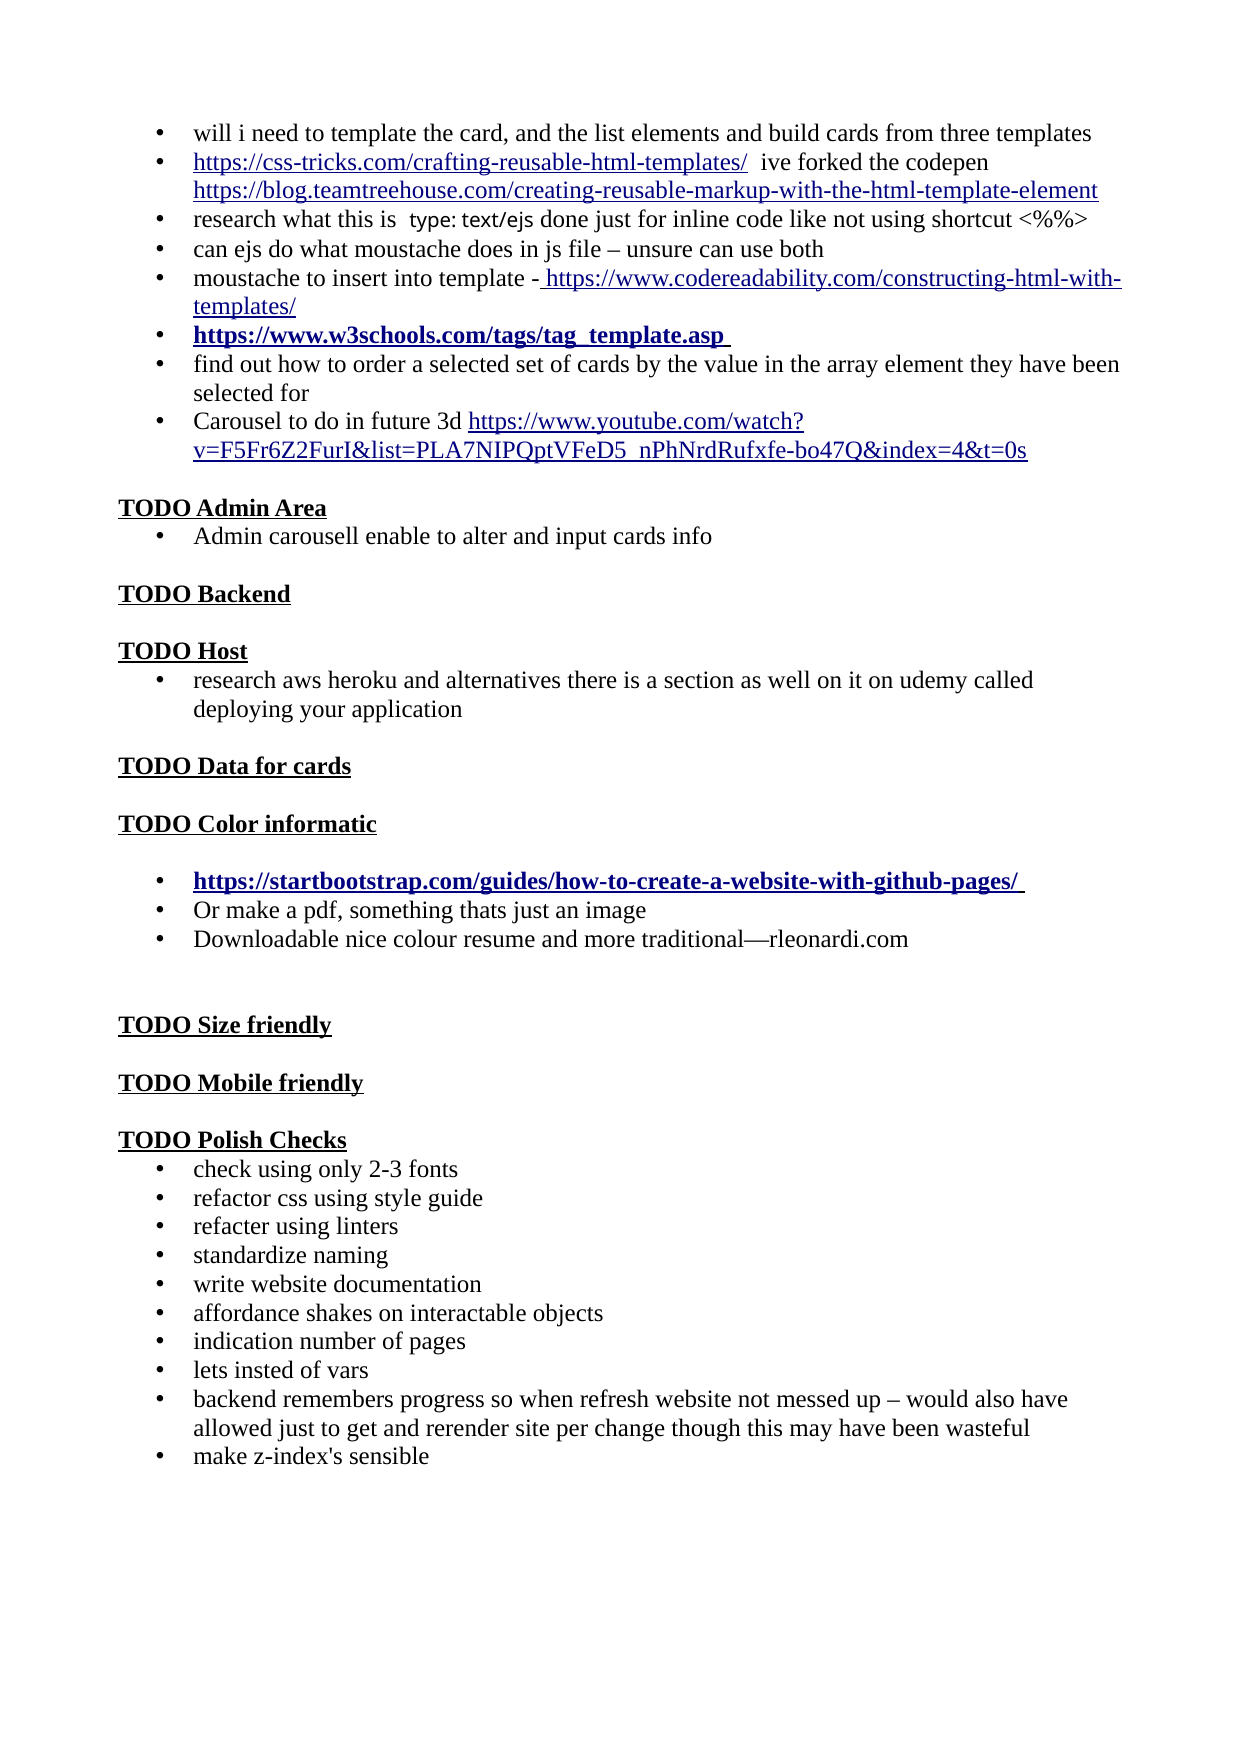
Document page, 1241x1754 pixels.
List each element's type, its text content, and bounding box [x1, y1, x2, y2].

text TODO Size friendly [118, 1010, 1122, 1039]
text TODO Color informatic [118, 809, 1122, 838]
list https://startbootstrap.com/guides/how-to-create-a-website-with-github-pages/ [156, 866, 1122, 895]
list check using only 2-3 fonts [156, 1154, 1122, 1183]
list https://www.w3schools.com/tags/tag_template.asp [156, 320, 1122, 349]
list research aws heroku and alternatives there is a section as well on it on udemy called deploying your application [156, 665, 1122, 723]
list moustache to insert into template - https://www.codereadability.com/constructing-html-with-templates/ [156, 263, 1122, 320]
text TODO Mobile friendly [118, 1068, 1122, 1096]
list Or make a pdf, something thats just an image [156, 895, 1122, 924]
text TODO Admin Area [118, 493, 1122, 521]
list write website documentation [156, 1269, 1122, 1298]
list research what this is type: text/ejs done just for inline code like not using shortcut <%%> [156, 204, 1122, 234]
list Downloadable nice colour resume and more traditional—rleonardi.com [156, 924, 1122, 953]
list refactor css using style guide [156, 1183, 1122, 1211]
list can ejs do what moustache does in js file – unsure can use both [156, 234, 1122, 263]
text TODO Data for cards [118, 751, 1122, 780]
list Admin carousell enable to alter and input cards info [156, 521, 1122, 550]
list Carousel to do in future 3d https://www.youtube.com/watch?v=F5Fr6Z2FurI&list=PLA7NIPQptVFeD5_nPhNrdRufxfe-bo47Q&index=4&t=0s [156, 406, 1122, 464]
list find out how to order a selected set of cards by the value in the array element they have been selected for [156, 349, 1122, 406]
list affordance shakes on interactable objects [156, 1298, 1122, 1326]
list standardize naming [156, 1240, 1122, 1269]
list backend remembers progress so when refresh website not messed up – would also have allowed just to get and rerender site per change though this may have been wasteful [156, 1384, 1122, 1441]
list make z-index's sensible [156, 1441, 1122, 1470]
list indication number of pages [156, 1326, 1122, 1355]
list refacter using linters [156, 1211, 1122, 1240]
text TODO Host [118, 636, 1122, 665]
list lets insted of vars [156, 1355, 1122, 1384]
text TODO Backend [118, 579, 1122, 608]
list will i need to template the card, and the list elements and build cards from three templates [156, 118, 1122, 147]
list https://css-tricks.com/crafting-reusable-html-templates/ ive forked the codepen https://blog.teamtreehouse.com/creating-reusable-markup-with-the-html-template-element [156, 147, 1122, 204]
text TODO Polish Checks [118, 1125, 1122, 1154]
